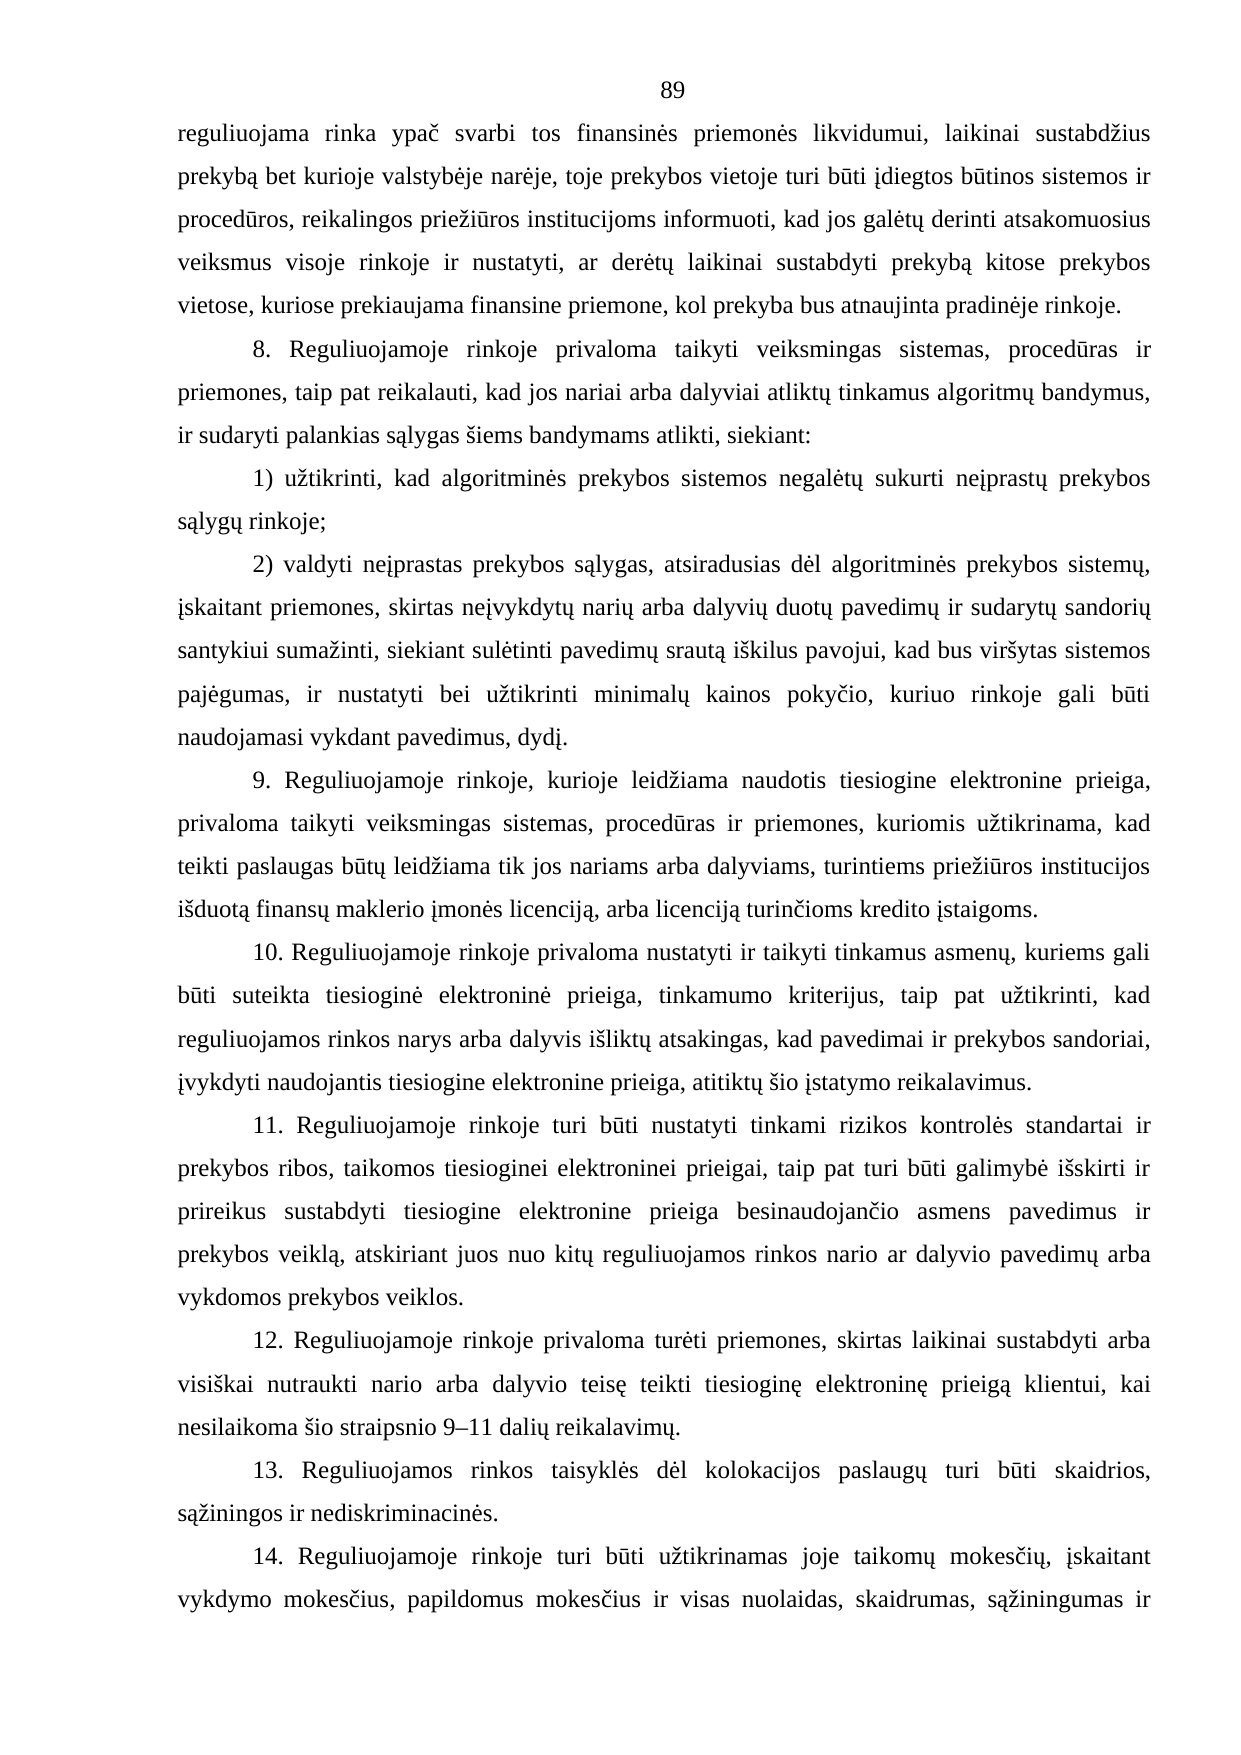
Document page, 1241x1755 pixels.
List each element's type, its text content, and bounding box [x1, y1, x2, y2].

text 2) valdyti neįprastas prekybos sąlygas, atsiradusias dėl algoritminės prekybos sistemų, įskaitant priemones, skirtas neįvykdytų narių arba dalyvių duotų pavedimų ir sudarytų sandorių santykiui sumažinti, siekiant sulėtinti pavedimų srautą iškilus pavojui, kad bus viršytas sistemos pajėgumas, ir nustatyti bei užtikrinti minimalų kainos pokyčio, kuriuo rinkoje gali būti naudojamasi vykdant pavedimus, dydį. [177, 549, 1152, 751]
text 9. Reguliuojamoje rinkoje, kurioje leidžiama naudotis tiesiogine elektronine prieiga, privaloma taikyti veiksmingas sistemas, procedūras ir priemones, kuriomis užtikrinama, kad teikti paslaugas būtų leidžiama tik jos nariams arba dalyviams, turintiems priežiūros institucijos išduotą finansų maklerio įmonės licenciją, arba licenciją turinčioms kredito įstaigoms. [177, 765, 1152, 923]
text reguliuojama rinka ypač svarbi tos finansinės priemonės likvidumui, laikinai sustabdžius prekybą bet kurioje valstybėje narėje, toje prekybos vietoje turi būti įdiegtos būtinos sistemos ir procedūros, reikalingos priežiūros institucijoms informuoti, kad jos galėtų derinti atsakomuosius veiksmus visoje rinkoje ir nustatyti, ar derėtų laikinai sustabdyti prekybą kitose prekybos vietose, kuriose prekiaujama finansine priemone, kol prekyba bus atnaujinta pradinėje rinkoje. [177, 118, 1152, 319]
text 10. Reguliuojamoje rinkoje privaloma nustatyti ir taikyti tinkamus asmenų, kuriems gali būti suteikta tiesioginė elektroninė prieiga, tinkamumo kriterijus, taip pat užtikrinti, kad reguliuojamos rinkos narys arba dalyvis išliktų atsakingas, kad pavedimai ir prekybos sandoriai, įvykdyti naudojantis tiesiogine elektronine prieiga, atitiktų šio įstatymo reikalavimus. [177, 937, 1152, 1096]
text 1) užtikrinti, kad algoritminės prekybos sistemos negalėtų sukurti neįprastų prekybos sąlygų rinkoje; [177, 463, 1152, 535]
text 13. Reguliuojamos rinkos taisyklės dėl kolokacijos paslaugų turi būti skaidrios, sąžiningos ir nediskriminacinės. [177, 1455, 1152, 1527]
text 12. Reguliuojamoje rinkoje privaloma turėti priemones, skirtas laikinai sustabdyti arba visiškai nutraukti nario arba dalyvio teisę teikti tiesioginę elektroninę prieigą klientui, kai nesilaikoma šio straipsnio 9–11 dalių reikalavimų. [177, 1326, 1152, 1441]
text 14. Reguliuojamoje rinkoje turi būti užtikrinamas joje taikomų mokesčių, įskaitant vykdymo mokesčius, papildomus mokesčius ir visas nuolaidas, skaidrumas, sąžiningumas ir [177, 1541, 1152, 1613]
text 11. Reguliuojamoje rinkoje turi būti nustatyti tinkami rizikos kontrolės standartai ir prekybos ribos, taikomos tiesioginei elektroninei prieigai, taip pat turi būti galimybė išskirti ir prireikus sustabdyti tiesiogine elektronine prieiga besinaudojančio asmens pavedimus ir prekybos veiklą, atskiriant juos nuo kitų reguliuojamos rinkos nario ar dalyvio pavedimų arba vykdomos prekybos veiklos. [177, 1110, 1152, 1311]
text 8. Reguliuojamoje rinkoje privaloma taikyti veiksmingas sistemas, procedūras ir priemones, taip pat reikalauti, kad jos nariai arba dalyviai atliktų tinkamus algoritmų bandymus, ir sudaryti palankias sąlygas šiems bandymams atlikti, siekiant: [177, 334, 1152, 449]
